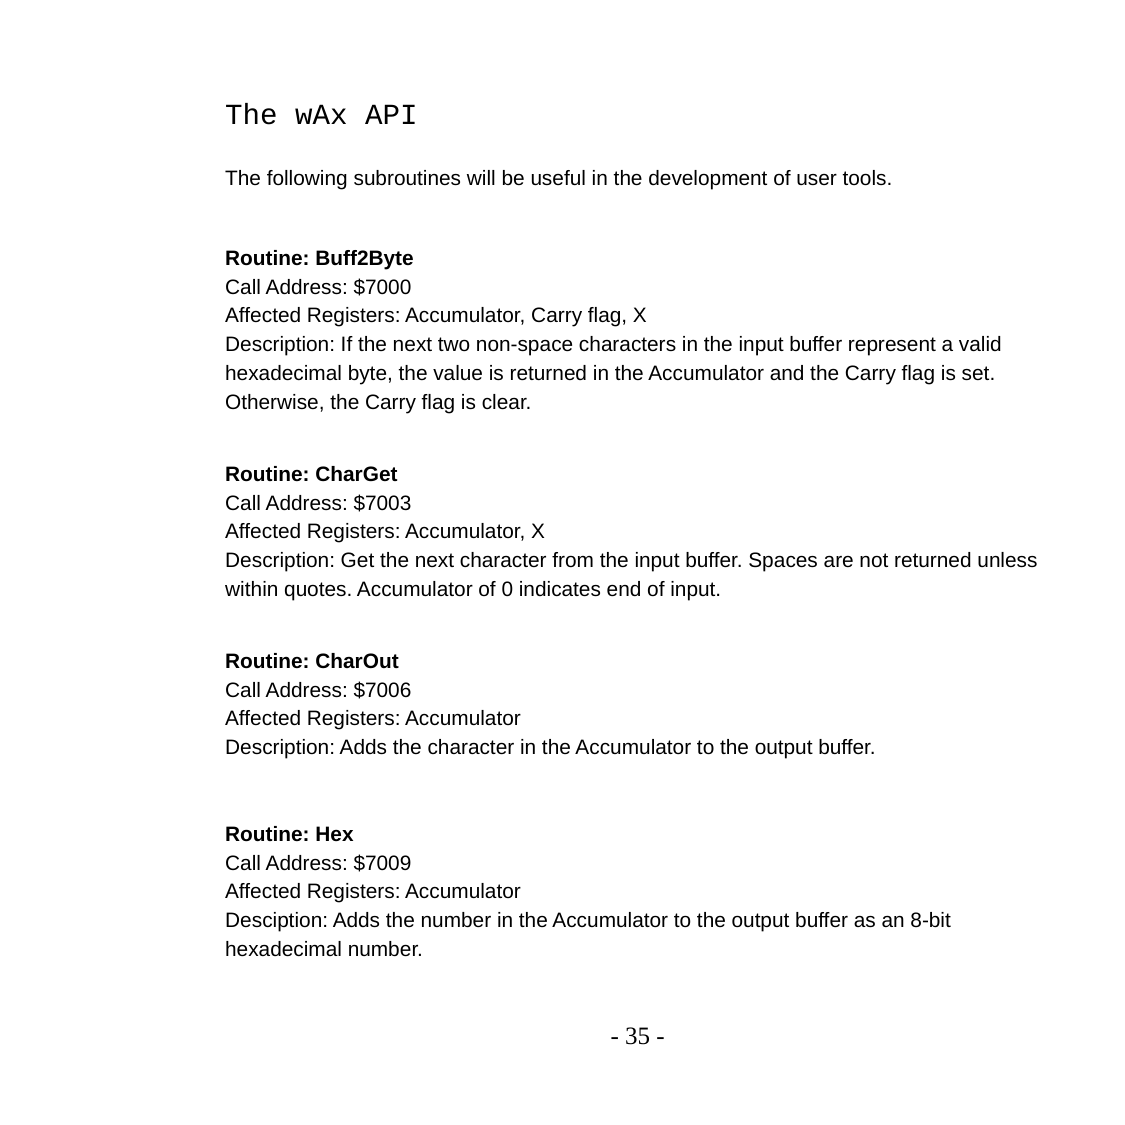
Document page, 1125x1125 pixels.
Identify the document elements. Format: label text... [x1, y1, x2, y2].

text Routine: CharGet Call Address: $7003 Affected Registers: Accumulator, X Description: Get the next character from the input buffer. Spaces are not returned unless within quotes. Accumulator of 0 indicates end of input. [225, 462, 1050, 629]
text Routine: CharOut Call Address: $7006 Affected Registers: Accumulator Description: Adds the character in the Accumulator to the output buffer. [225, 649, 1050, 759]
subtitle The wAx API The following subroutines will be useful in the development of user tools. [225, 100, 1050, 190]
text Routine: Buff2Byte Call Address: $7000 Affected Registers: Accumulator, Carry flag, X Description: If the next two non-space characters in the input buffer represent a valid hexadecimal byte, the value is returned in the Accumulator and the Carry flag is set. Otherwise, the Carry flag is clear. [225, 246, 1050, 442]
text Routine: Hex Call Address: $7009 Affected Registers: Accumulator Desciption: Adds the number in the Accumulator to the output buffer as an 8-bit hexadecimal number. [225, 822, 1050, 961]
